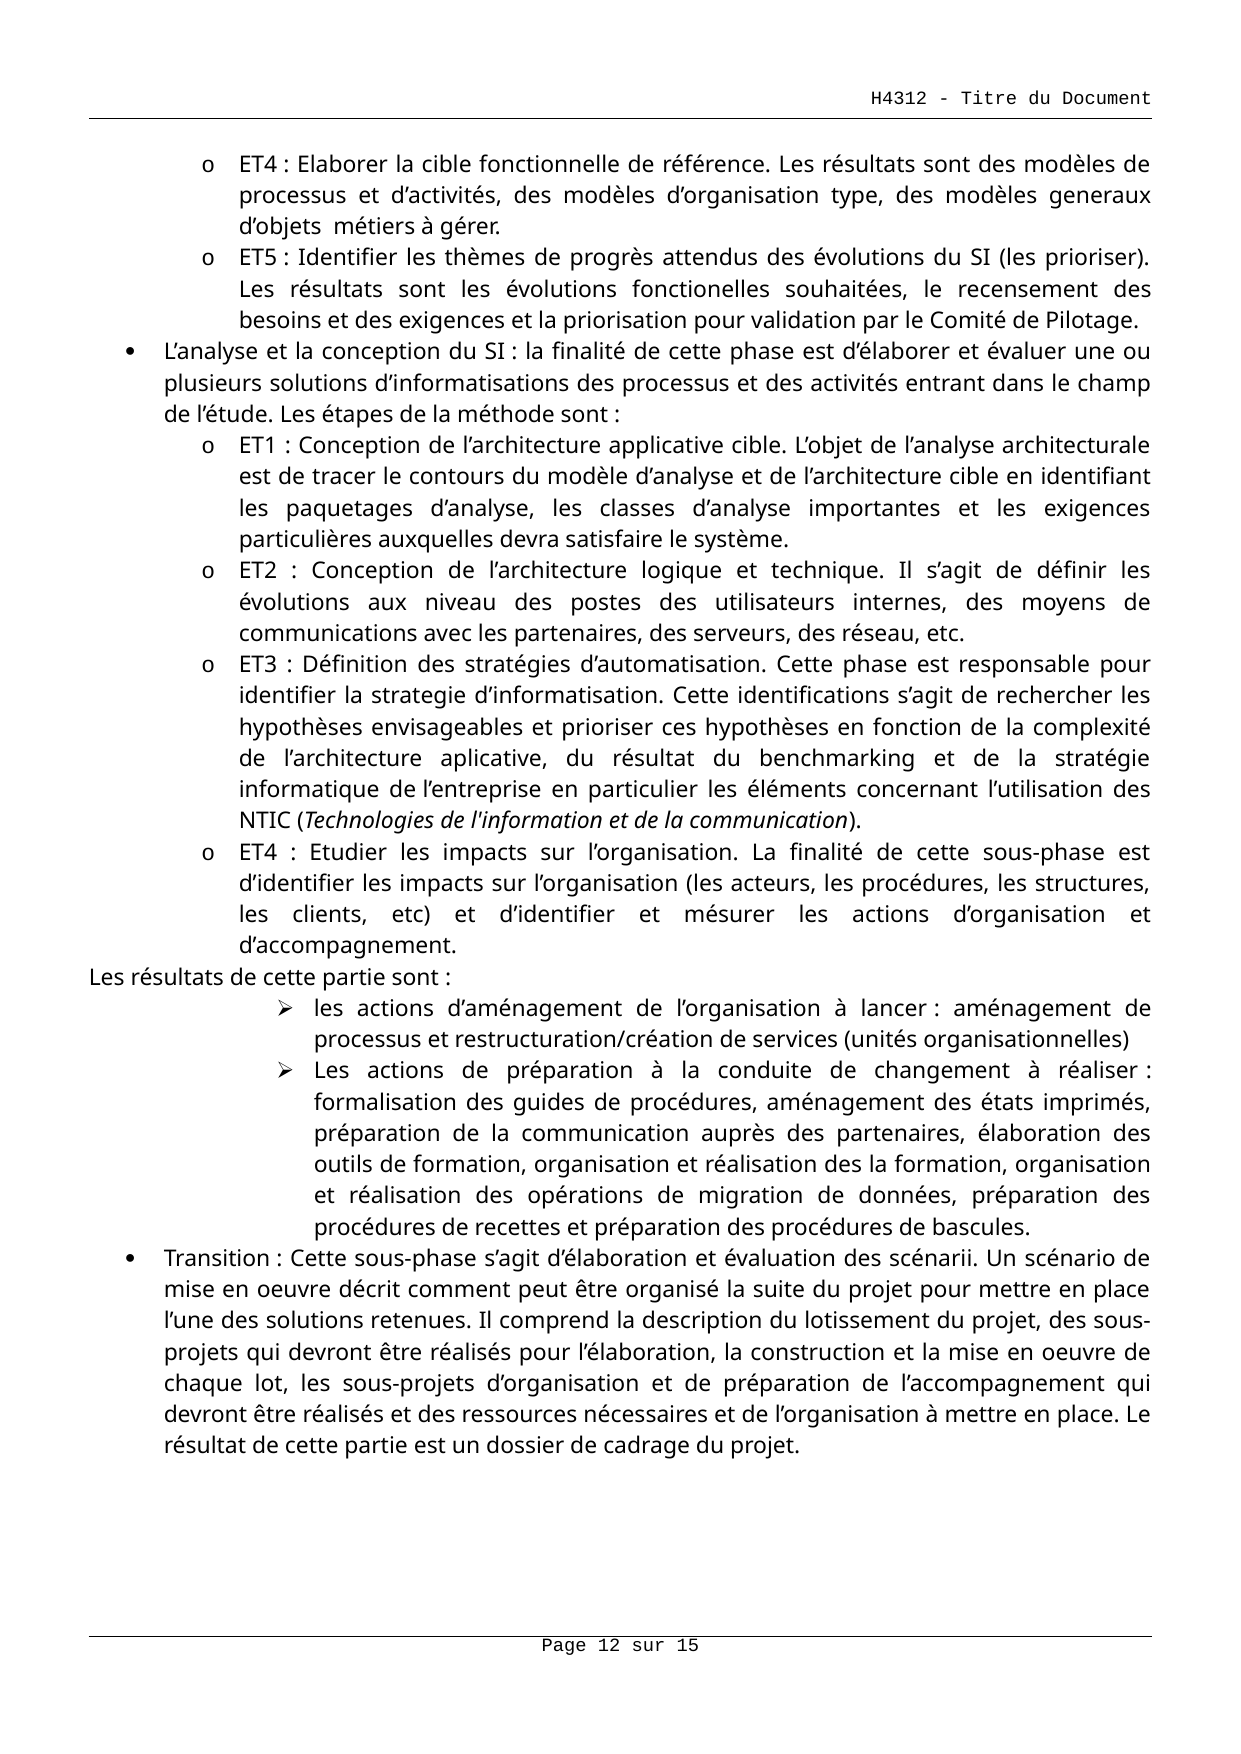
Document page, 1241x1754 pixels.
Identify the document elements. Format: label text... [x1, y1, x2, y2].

list ET4 : Etudier les impacts sur l’organisation. La finalité de cette sous-phase est d’identifier les impacts sur l’organisation (les acteurs, les procédures, les structures, les clients, etc) et d’identifier et mésurer les actions d’organisation et d’accompagnement. [201, 836, 1152, 961]
list Transition : Cette sous-phase s’agit d’élaboration et évaluation des scénarii. Un scénario de mise en oeuvre décrit comment peut être organisé la suite du projet pour mettre en place l’une des solutions retenues. Il comprend la description du lotissement du projet, des sous-projets qui devront être réalisés pour l’élaboration, la construction et la mise en oeuvre de chaque lot, les sous-projets d’organisation et de préparation de l’accompagnement qui devront être réalisés et des ressources nécessaires et de l’organisation à mettre en place. Le résultat de cette partie est un dossier de cadrage du projet. [126, 1242, 1152, 1461]
text Les résultats de cette partie sont : [88, 961, 1152, 992]
list ET3 : Définition des stratégies d’automatisation. Cette phase est responsable pour identifier la strategie d’informatisation. Cette identifications s’agit de rechercher les hypothèses envisageables et prioriser ces hypothèses en fonction de la complexité de l’architecture aplicative, du résultat du benchmarking et de la stratégie informatique de l’entreprise en particulier les éléments concernant l’utilisation des NTIC (Technologies de l'information et de la communication). [201, 648, 1152, 836]
list ET5 : Identifier les thèmes de progrès attendus des évolutions du SI (les prioriser). Les résultats sont les évolutions fonctionelles souhaitées, le recensement des besoins et des exigences et la priorisation pour validation par le Comité de Pilotage. [201, 241, 1152, 335]
list Les actions de préparation à la conduite de changement à réaliser : formalisation des guides de procédures, aménagement des états imprimés, préparation de la communication auprès des partenaires, élaboration des outils de formation, organisation et réalisation des la formation, organisation et réalisation des opérations de migration de données, préparation des procédures de recettes et préparation des procédures de bascules. [276, 1054, 1152, 1242]
list L’analyse et la conception du SI : la finalité de cette phase est d’élaborer et évaluer une ou plusieurs solutions d’informatisations des processus et des activités entrant dans le champ de l’étude. Les étapes de la méthode sont : [126, 335, 1152, 429]
list ET4 : Elaborer la cible fonctionnelle de référence. Les résultats sont des modèles de processus et d’activités, des modèles d’organisation type, des modèles generaux d’objets métiers à gérer. [201, 147, 1152, 241]
list les actions d’aménagement de l’organisation à lancer : aménagement de processus et restructuration/création de services (unités organisationnelles) [276, 992, 1152, 1054]
list ET1 : Conception de l’architecture applicative cible. L’objet de l’analyse architecturale est de tracer le contours du modèle d’analyse et de l’architecture cible en identifiant les paquetages d’analyse, les classes d’analyse importantes et les exigences particulières auxquelles devra satisfaire le système. [201, 429, 1152, 554]
list ET2 : Conception de l’architecture logique et technique. Il s’agit de définir les évolutions aux niveau des postes des utilisateurs internes, des moyens de communications avec les partenaires, des serveurs, des réseau, etc. [201, 554, 1152, 648]
